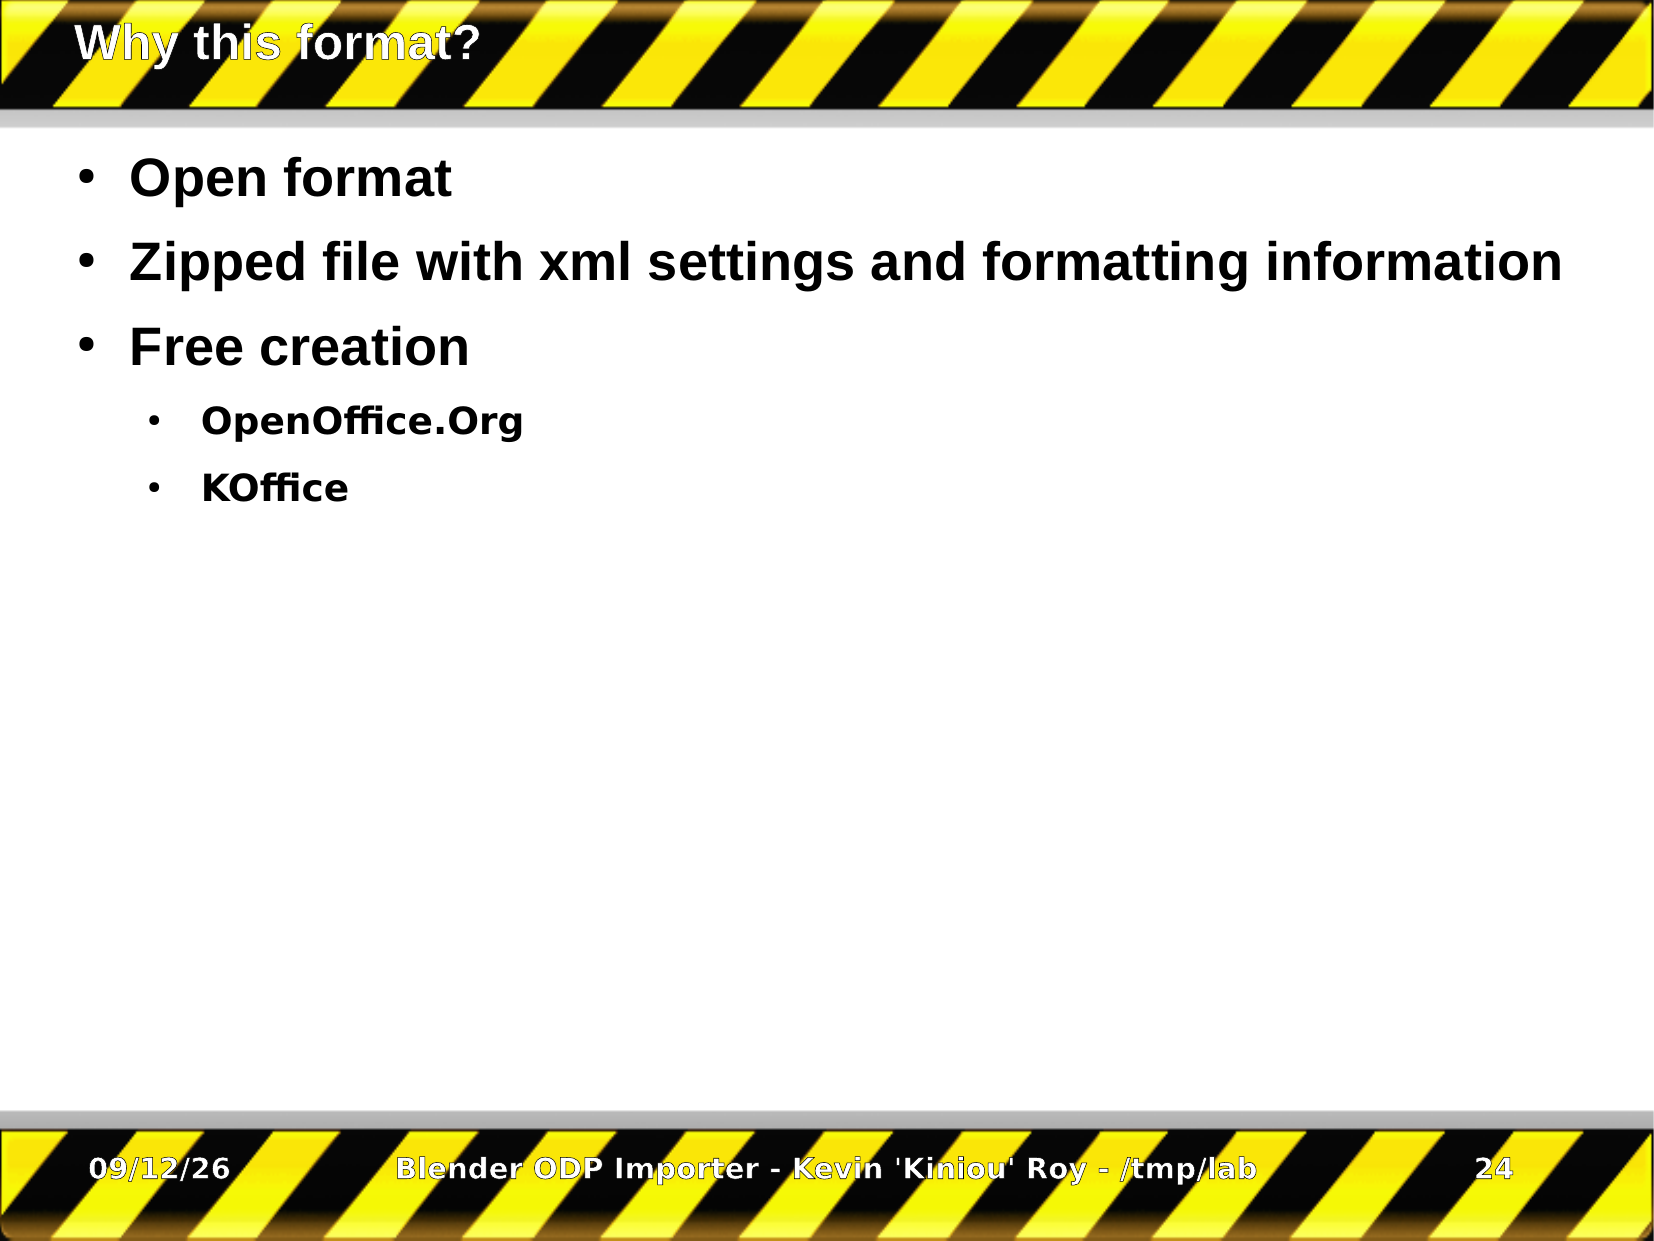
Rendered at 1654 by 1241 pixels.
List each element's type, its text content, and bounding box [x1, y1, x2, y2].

title Why this format? [73, 14, 1580, 102]
picture [0, 0, 1654, 1241]
list Open format Zipped file with xml settings and formatting information Free creation OpenOffice.Org KOffice [59, 147, 1595, 560]
